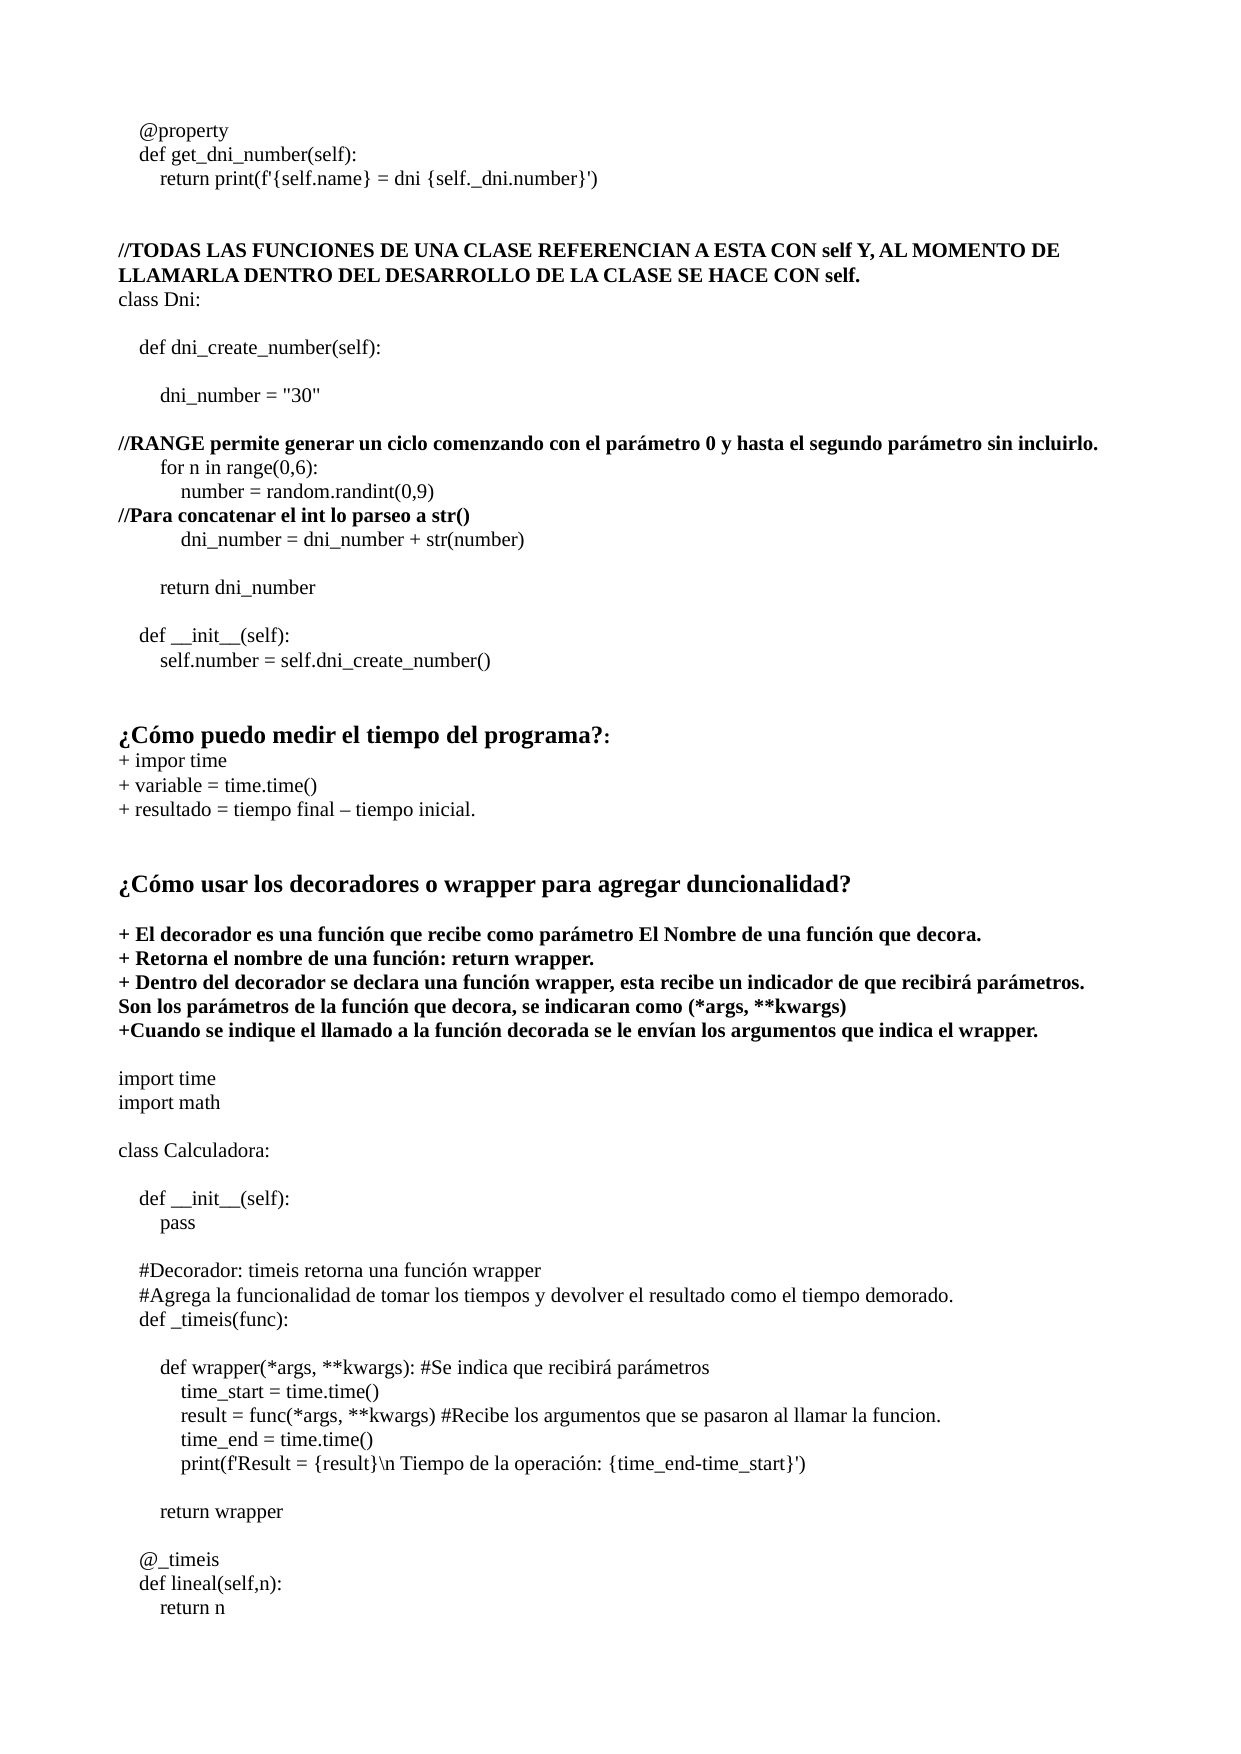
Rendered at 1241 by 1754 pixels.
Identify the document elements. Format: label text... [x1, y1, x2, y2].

text def lineal(self,n): [118, 1571, 1122, 1595]
text return dni_number [118, 575, 1122, 599]
text def _timeis(func): [118, 1307, 1122, 1331]
text #Decorador: timeis retorna una función wrapper [118, 1258, 1122, 1282]
text + El decorador es una función que recibe como parámetro El Nombre de una función que decora. [118, 922, 1122, 946]
text ¿Cómo usar los decoradores o wrapper para agregar duncionalidad? [118, 869, 1122, 897]
text import time [118, 1066, 1122, 1090]
text pass [118, 1210, 1122, 1234]
text return print(f'{self.name} = dni {self._dni.number}') [118, 166, 1122, 190]
text + variable = time.time() [118, 772, 1122, 797]
text dni_number = dni_number + str(number) [118, 527, 1122, 551]
text class Calculadora: [118, 1138, 1122, 1162]
text print(f'Result = {result}\n Tiempo de la operación: {time_end-time_start}') [118, 1451, 1122, 1475]
text +Cuando se indique el llamado a la función decorada se le envían los argumentos que indica el wrapper. [118, 1018, 1122, 1042]
text ¿Cómo puedo medir el tiempo del programa?: [118, 720, 1122, 748]
text def __init__(self): [118, 623, 1122, 647]
text time_start = time.time() [118, 1379, 1122, 1403]
text @_timeis [118, 1547, 1122, 1571]
text //Para concatenar el int lo parseo a str() [118, 503, 1122, 527]
text def get_dni_number(self): [118, 142, 1122, 166]
text return wrapper [118, 1499, 1122, 1523]
text number = random.randint(0,9) [118, 479, 1122, 503]
text dni_number = "30" [118, 383, 1122, 407]
text self.number = self.dni_create_number() [118, 647, 1122, 672]
text def __init__(self): [118, 1186, 1122, 1210]
text @property [118, 118, 1122, 142]
text + impor time [118, 748, 1122, 772]
text class Dni: [118, 287, 1122, 311]
text import math [118, 1090, 1122, 1114]
text result = func(*args, **kwargs) #Recibe los argumentos que se pasaron al llamar la funcion. [118, 1403, 1122, 1427]
text return n [118, 1595, 1122, 1619]
text def wrapper(*args, **kwargs): #Se indica que recibirá parámetros [118, 1355, 1122, 1379]
text + Retorna el nombre de una función: return wrapper. [118, 946, 1122, 970]
text time_end = time.time() [118, 1427, 1122, 1451]
text //TODAS LAS FUNCIONES DE UNA CLASE REFERENCIAN A ESTA CON self Y, AL MOMENTO DE LLAMARLA DENTRO DEL DESARROLLO DE LA CLASE SE HACE CON self. [118, 238, 1122, 287]
text def dni_create_number(self): [118, 335, 1122, 359]
text + resultado = tiempo final – tiempo inicial. [118, 797, 1122, 821]
text //RANGE permite generar un ciclo comenzando con el parámetro 0 y hasta el segundo parámetro sin incluirlo. [118, 431, 1122, 455]
text for n in range(0,6): [118, 455, 1122, 479]
text + Dentro del decorador se declara una función wrapper, esta recibe un indicador de que recibirá parámetros. Son los parámetros de la función que decora, se indicaran como (*args, **kwargs) [118, 970, 1122, 1018]
text #Agrega la funcionalidad de tomar los tiempos y devolver el resultado como el tiempo demorado. [118, 1282, 1122, 1307]
